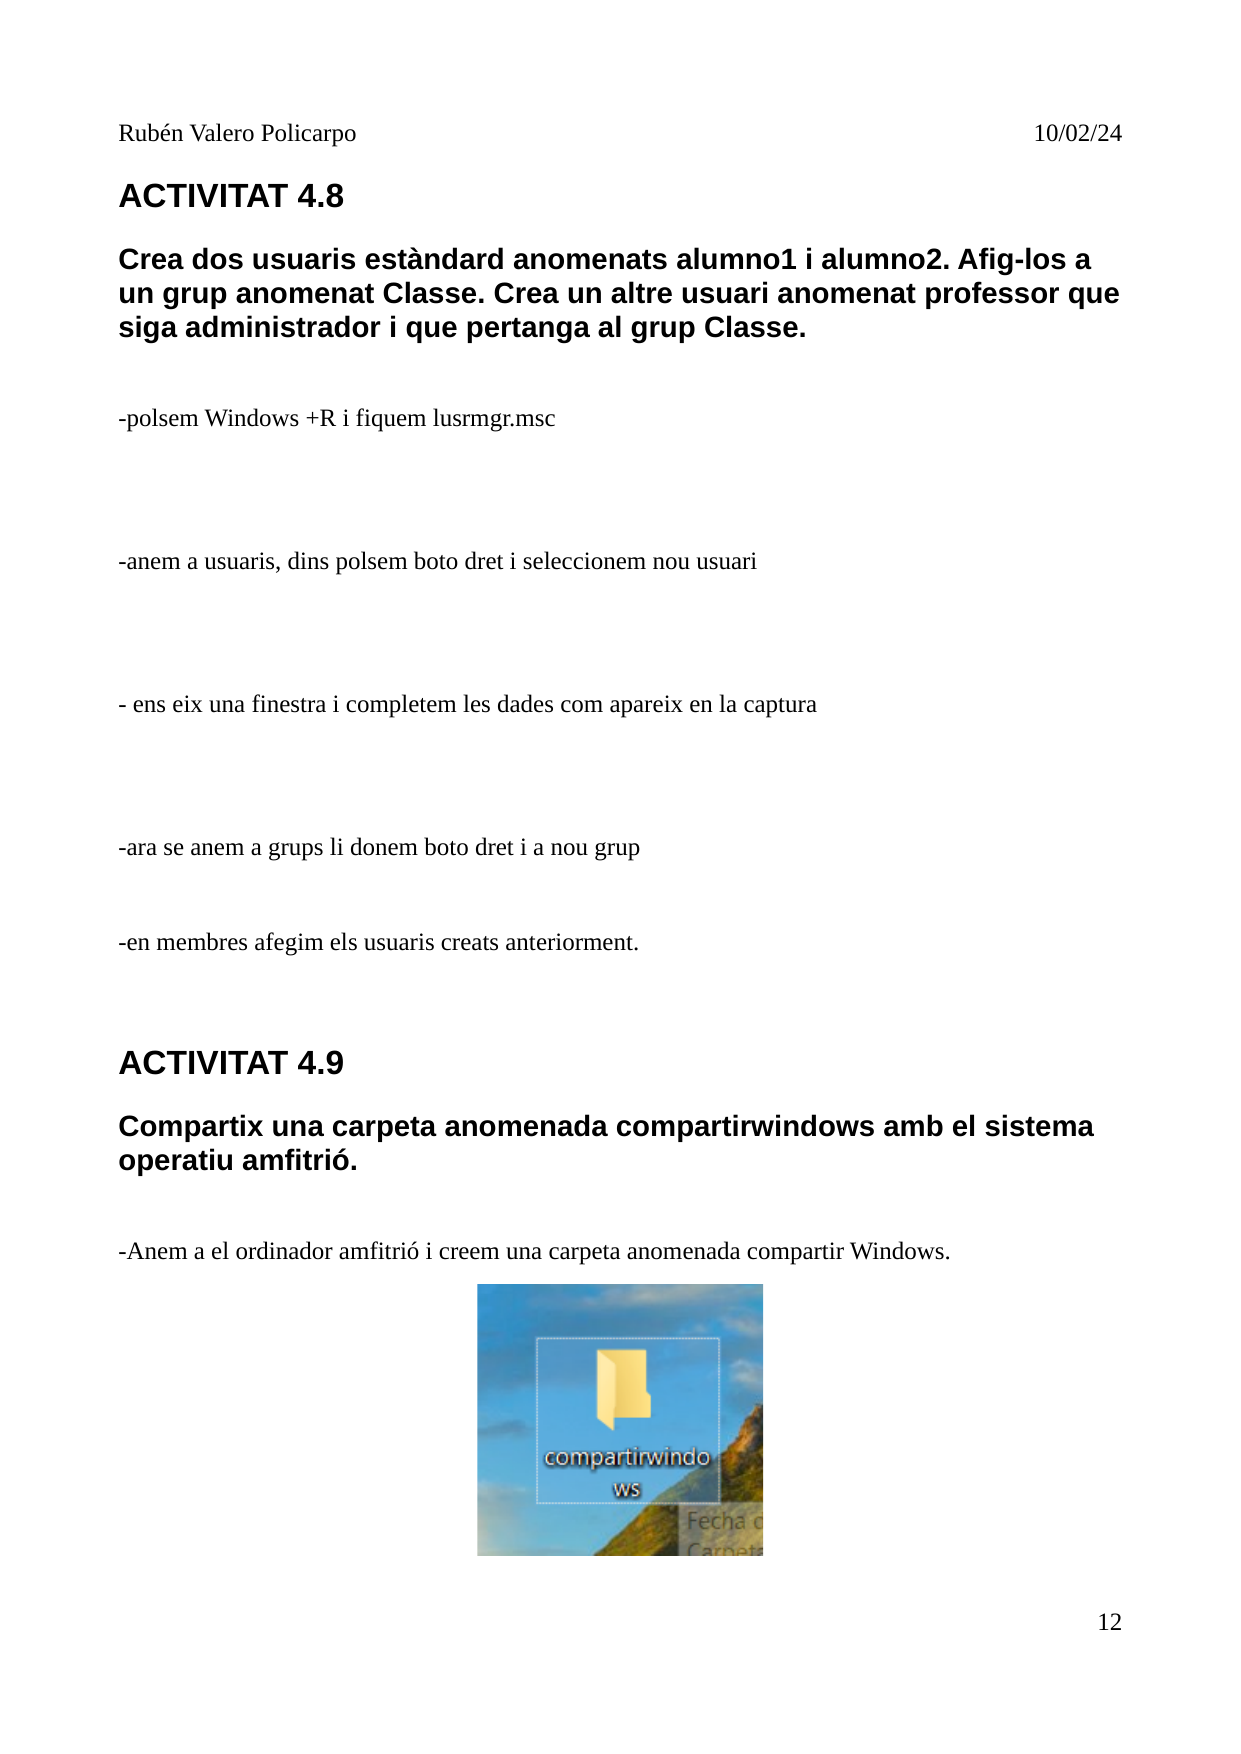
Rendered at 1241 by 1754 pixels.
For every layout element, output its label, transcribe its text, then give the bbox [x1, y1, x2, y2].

subtitle Compartix una carpeta anomenada compartirwindows amb el sistema operatiu amfitrió. [118, 1109, 1122, 1176]
picture [477, 1284, 764, 1556]
text -polsem Windows +R i fiquem lusrmgr.msc [118, 403, 1122, 432]
text -en membres afegim els usuaris creats anteriorment. [118, 927, 1122, 956]
subtitle ACTIVITAT 4.8 [118, 176, 1122, 215]
subtitle Crea dos usuaris estàndard anomenats alumno1 i alumno2. Afig-los a un grup anomenat Classe. Crea un altre usuari anomenat professor que siga administrador i que pertanga al grup Classe. [118, 242, 1122, 343]
text - ens eix una finestra i completem les dades com apareix en la captura [118, 689, 1122, 718]
text -Anem a el ordinador amfitrió i creem una carpeta anomenada compartir Windows. [118, 1236, 1122, 1265]
text -ara se anem a grups li donem boto dret i a nou grup [118, 832, 1122, 861]
subtitle ACTIVITAT 4.9 [118, 1043, 1122, 1082]
text -anem a usuaris, dins polsem boto dret i seleccionem nou usuari [118, 546, 1122, 575]
